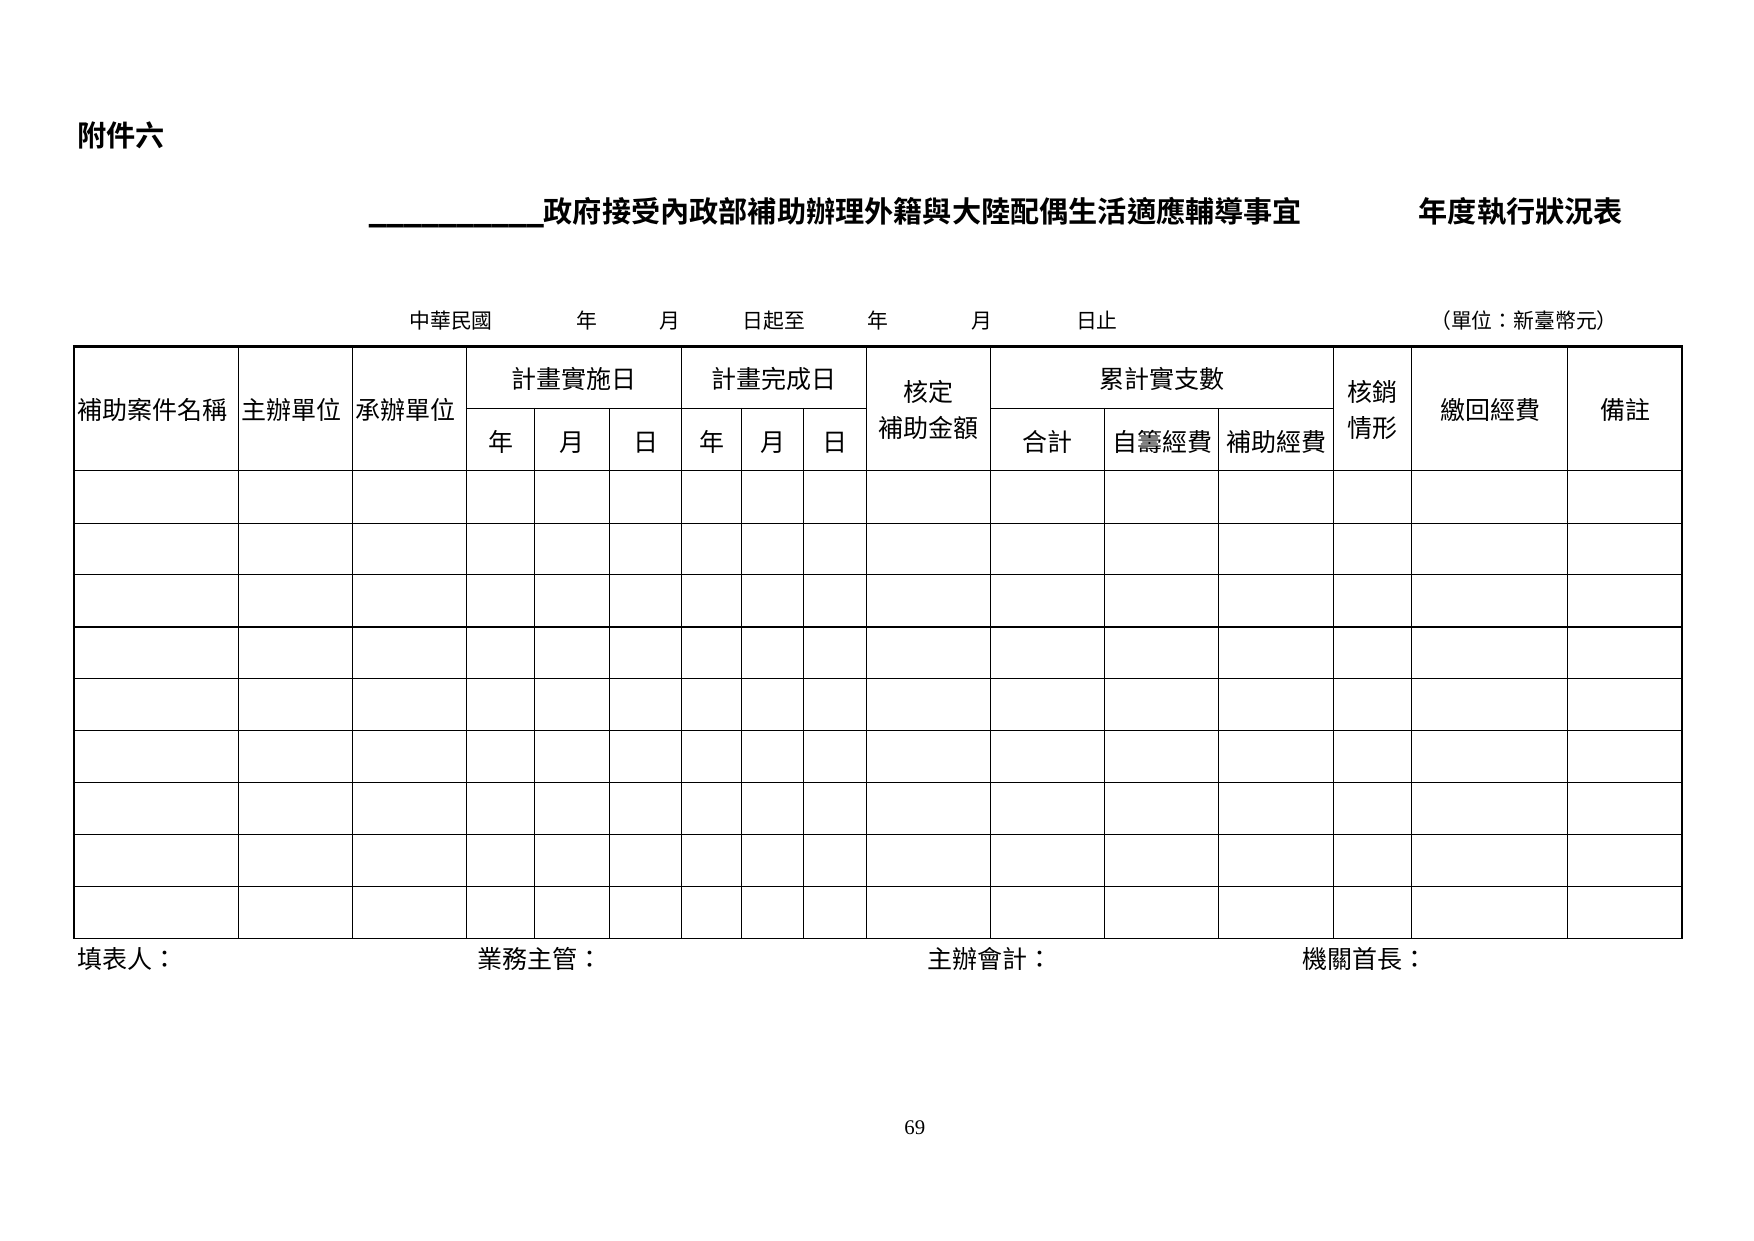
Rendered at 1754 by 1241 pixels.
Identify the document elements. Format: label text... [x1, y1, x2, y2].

table_cell [1219, 835, 1333, 886]
table_cell [1105, 731, 1218, 782]
table_cell [610, 679, 681, 730]
table_cell [1105, 575, 1218, 626]
table_cell [682, 628, 741, 678]
table_cell [353, 524, 466, 574]
table_cell 繳回經費 [1412, 348, 1567, 470]
table_cell [467, 679, 534, 730]
table_cell [353, 887, 466, 938]
table_cell 中華民國 年 月 日起至 年 月 日止 （單位：新臺幣元） [74, 294, 1682, 345]
table_cell [867, 471, 990, 522]
table_cell [804, 575, 866, 626]
table_cell __________政府接受內政部補助辦理外籍與大陸配偶生活適應輔導事宜 年度執行狀況表 [74, 155, 1682, 293]
table_cell [682, 679, 741, 730]
table_cell [610, 628, 681, 678]
table_header [1105, 112, 1219, 154]
table_cell [742, 679, 803, 730]
table_cell [1219, 575, 1333, 626]
table_header [1568, 112, 1682, 154]
table_cell [75, 575, 238, 626]
table_cell [467, 524, 534, 574]
table_cell [239, 679, 352, 730]
table_cell [991, 887, 1104, 938]
table_cell [1334, 783, 1411, 834]
table_cell [1412, 575, 1567, 626]
table_cell [1412, 471, 1567, 522]
table_header [991, 112, 1105, 154]
table_cell 計畫實施日 [467, 348, 681, 408]
table_cell [742, 628, 803, 678]
table_cell [610, 731, 681, 782]
table_cell [1334, 887, 1411, 938]
table_cell [742, 524, 803, 574]
table_cell [991, 471, 1104, 522]
table_cell [742, 887, 803, 938]
table_cell [742, 575, 803, 626]
table_cell 主辦單位 [239, 348, 352, 470]
table_cell [467, 628, 534, 678]
table_cell 承辦單位 [353, 348, 466, 470]
table_cell [610, 783, 681, 834]
table_cell [75, 887, 238, 938]
table_cell [353, 575, 466, 626]
table_cell 核定 補助金額 [867, 348, 990, 470]
table_cell [742, 783, 803, 834]
table_cell [75, 679, 238, 730]
table_cell [1334, 731, 1411, 782]
table_cell [535, 679, 609, 730]
table_header [866, 112, 991, 154]
table_header [352, 112, 466, 154]
table_cell [353, 835, 466, 886]
table_cell [75, 731, 238, 782]
table_cell [1105, 471, 1218, 522]
table_cell [682, 887, 741, 938]
table_cell [535, 835, 609, 886]
table_cell [75, 524, 238, 574]
table_cell [682, 783, 741, 834]
table_cell [1105, 887, 1218, 938]
table_cell [467, 835, 534, 886]
table_cell [991, 524, 1104, 574]
table_cell [1105, 524, 1218, 574]
table_cell [1334, 575, 1411, 626]
table_cell [1334, 471, 1411, 522]
table_cell [610, 575, 681, 626]
table_cell 合計 [991, 409, 1104, 470]
table_cell [1219, 524, 1333, 574]
table_cell [239, 731, 352, 782]
table_header [742, 112, 804, 154]
table_cell [75, 471, 238, 522]
table_cell [1412, 628, 1567, 678]
table_cell 日 [804, 409, 866, 470]
table_header 附件六 [74, 37, 352, 154]
table_cell [1334, 628, 1411, 678]
table_cell [1219, 731, 1333, 782]
table_cell [1412, 783, 1567, 834]
table_cell [75, 783, 238, 834]
table_cell [239, 887, 352, 938]
table_cell [682, 471, 741, 522]
table_cell [867, 679, 990, 730]
table_header [535, 112, 609, 154]
table_cell [467, 575, 534, 626]
table_cell [1568, 575, 1681, 626]
table_header [1333, 112, 1412, 154]
table_cell 填表人： 業務主管： 主辦會計： 機關首長： [74, 939, 1568, 976]
table_cell [804, 628, 866, 678]
table_cell [1568, 679, 1681, 730]
table_cell 計畫完成日 [682, 348, 866, 408]
table_cell [535, 575, 609, 626]
table_cell 累計實支數 [991, 348, 1333, 408]
table_cell [535, 628, 609, 678]
table_cell [610, 887, 681, 938]
table_cell [867, 731, 990, 782]
table_cell [239, 575, 352, 626]
table_cell [1105, 783, 1218, 834]
table_cell 補助案件名稱 [75, 348, 238, 470]
table_cell 日 [610, 409, 681, 470]
table_cell [1568, 628, 1681, 678]
table_cell 月 [742, 409, 803, 470]
table_cell [991, 783, 1104, 834]
table_header [682, 112, 742, 154]
table_cell [682, 575, 741, 626]
table_cell [991, 835, 1104, 886]
table_cell [535, 731, 609, 782]
table_cell [1568, 731, 1681, 782]
table_cell [239, 628, 352, 678]
table_cell [75, 835, 238, 886]
table_cell [1568, 835, 1681, 886]
table_cell [1219, 887, 1333, 938]
table_cell [1219, 679, 1333, 730]
table_cell [1105, 679, 1218, 730]
table_header [609, 112, 682, 154]
table_cell [467, 471, 534, 522]
table_cell [804, 731, 866, 782]
table_cell [804, 471, 866, 522]
table_cell [1334, 835, 1411, 886]
table_cell [682, 835, 741, 886]
table_cell 年 [682, 409, 741, 470]
table_cell [804, 679, 866, 730]
table_header [1412, 112, 1568, 154]
table_cell [867, 628, 990, 678]
table_cell [1568, 783, 1681, 834]
table_cell [353, 679, 466, 730]
table_cell [239, 524, 352, 574]
table_cell [1568, 524, 1681, 574]
table_cell [804, 835, 866, 886]
table_cell [682, 524, 741, 574]
table_cell [682, 731, 741, 782]
table_cell [1412, 679, 1567, 730]
table_cell [804, 783, 866, 834]
table_cell [1412, 835, 1567, 886]
table_cell [1568, 471, 1681, 522]
table_cell [991, 575, 1104, 626]
table_cell [1219, 471, 1333, 522]
table_header [466, 112, 535, 154]
table_cell [239, 835, 352, 886]
table_cell [610, 471, 681, 522]
table_cell 補助經費 [1219, 409, 1333, 470]
table_cell [804, 524, 866, 574]
table_cell 自籌經費 [1105, 409, 1218, 470]
table_cell [535, 887, 609, 938]
table_cell [867, 783, 990, 834]
table_cell [1412, 887, 1567, 938]
table_cell [353, 628, 466, 678]
table_cell [1105, 835, 1218, 886]
table_cell [1219, 628, 1333, 678]
table_cell [535, 783, 609, 834]
table_cell [991, 679, 1104, 730]
table_cell [1334, 679, 1411, 730]
table_cell [535, 471, 609, 522]
table_cell [75, 628, 238, 678]
table_cell [610, 524, 681, 574]
table_cell 年 [467, 409, 534, 470]
table_cell 月 [535, 409, 609, 470]
table_cell [1412, 731, 1567, 782]
table_cell [1412, 524, 1567, 574]
table_header [1219, 112, 1333, 154]
table_cell [239, 783, 352, 834]
table_cell [1219, 783, 1333, 834]
table_cell [1105, 628, 1218, 678]
table_cell [353, 731, 466, 782]
table_cell [467, 887, 534, 938]
table_cell [867, 887, 990, 938]
table_cell [804, 887, 866, 938]
table_cell [610, 835, 681, 886]
table_cell [353, 471, 466, 522]
table_cell [991, 731, 1104, 782]
table_cell [742, 731, 803, 782]
table_cell [867, 524, 990, 574]
table_cell [1568, 939, 1682, 976]
table_header [804, 112, 866, 154]
table_cell [535, 524, 609, 574]
table_cell [867, 835, 990, 886]
table_cell 核銷情形 [1334, 348, 1411, 470]
table_cell [467, 731, 534, 782]
table_cell [991, 628, 1104, 678]
table_cell [1568, 887, 1681, 938]
table_cell [867, 575, 990, 626]
table_cell [742, 835, 803, 886]
table_cell [239, 471, 352, 522]
table_cell [353, 783, 466, 834]
table_cell [742, 471, 803, 522]
table_cell [467, 783, 534, 834]
table_cell 備註 [1568, 348, 1681, 470]
table_cell [1334, 524, 1411, 574]
